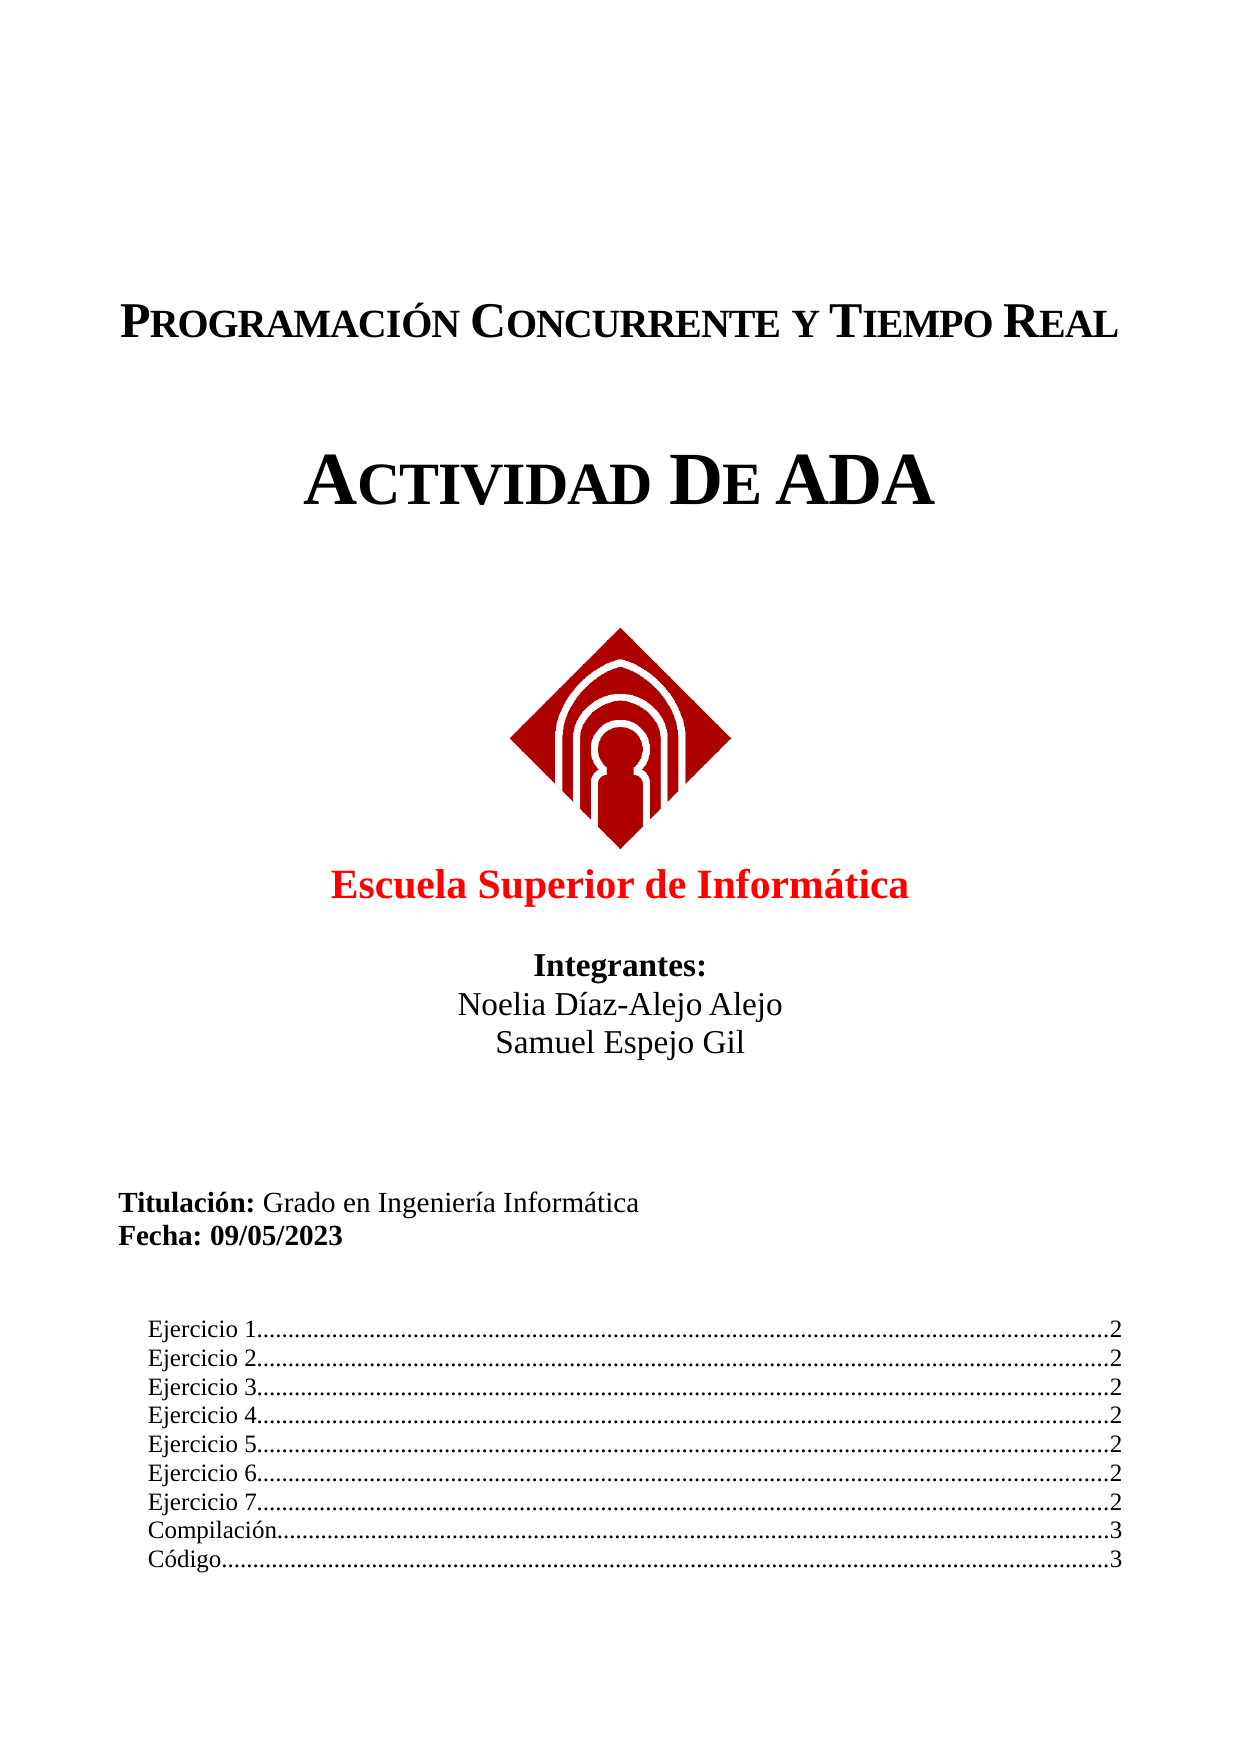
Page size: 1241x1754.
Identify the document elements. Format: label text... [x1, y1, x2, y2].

text Ejercicio 7 2 [148, 1487, 1122, 1516]
picture [498, 616, 742, 860]
text Actividad De ADA [118, 434, 1122, 521]
text Ejercicio 2 2 [148, 1343, 1122, 1372]
text Fecha: 09/05/2023 [118, 1218, 1122, 1252]
text Noelia Díaz-Alejo Alejo [118, 984, 1122, 1022]
text Ejercicio 1 2 [148, 1314, 1122, 1343]
text Ejercicio 5 2 [148, 1429, 1122, 1458]
text Titulación: Grado en Ingeniería Informática [118, 1185, 1122, 1218]
text Compilación 3 [148, 1516, 1122, 1544]
text Código 3 [148, 1544, 1122, 1573]
text Samuel Espejo Gil [118, 1022, 1122, 1060]
text Ejercicio 4 2 [148, 1401, 1122, 1429]
text Escuela Superior de Informática [118, 859, 1122, 907]
text Programación Concurrente y Tiempo Real [118, 291, 1122, 348]
text Integrantes: [118, 945, 1122, 984]
text Ejercicio 6 2 [148, 1458, 1122, 1487]
text Ejercicio 3 2 [148, 1372, 1122, 1401]
